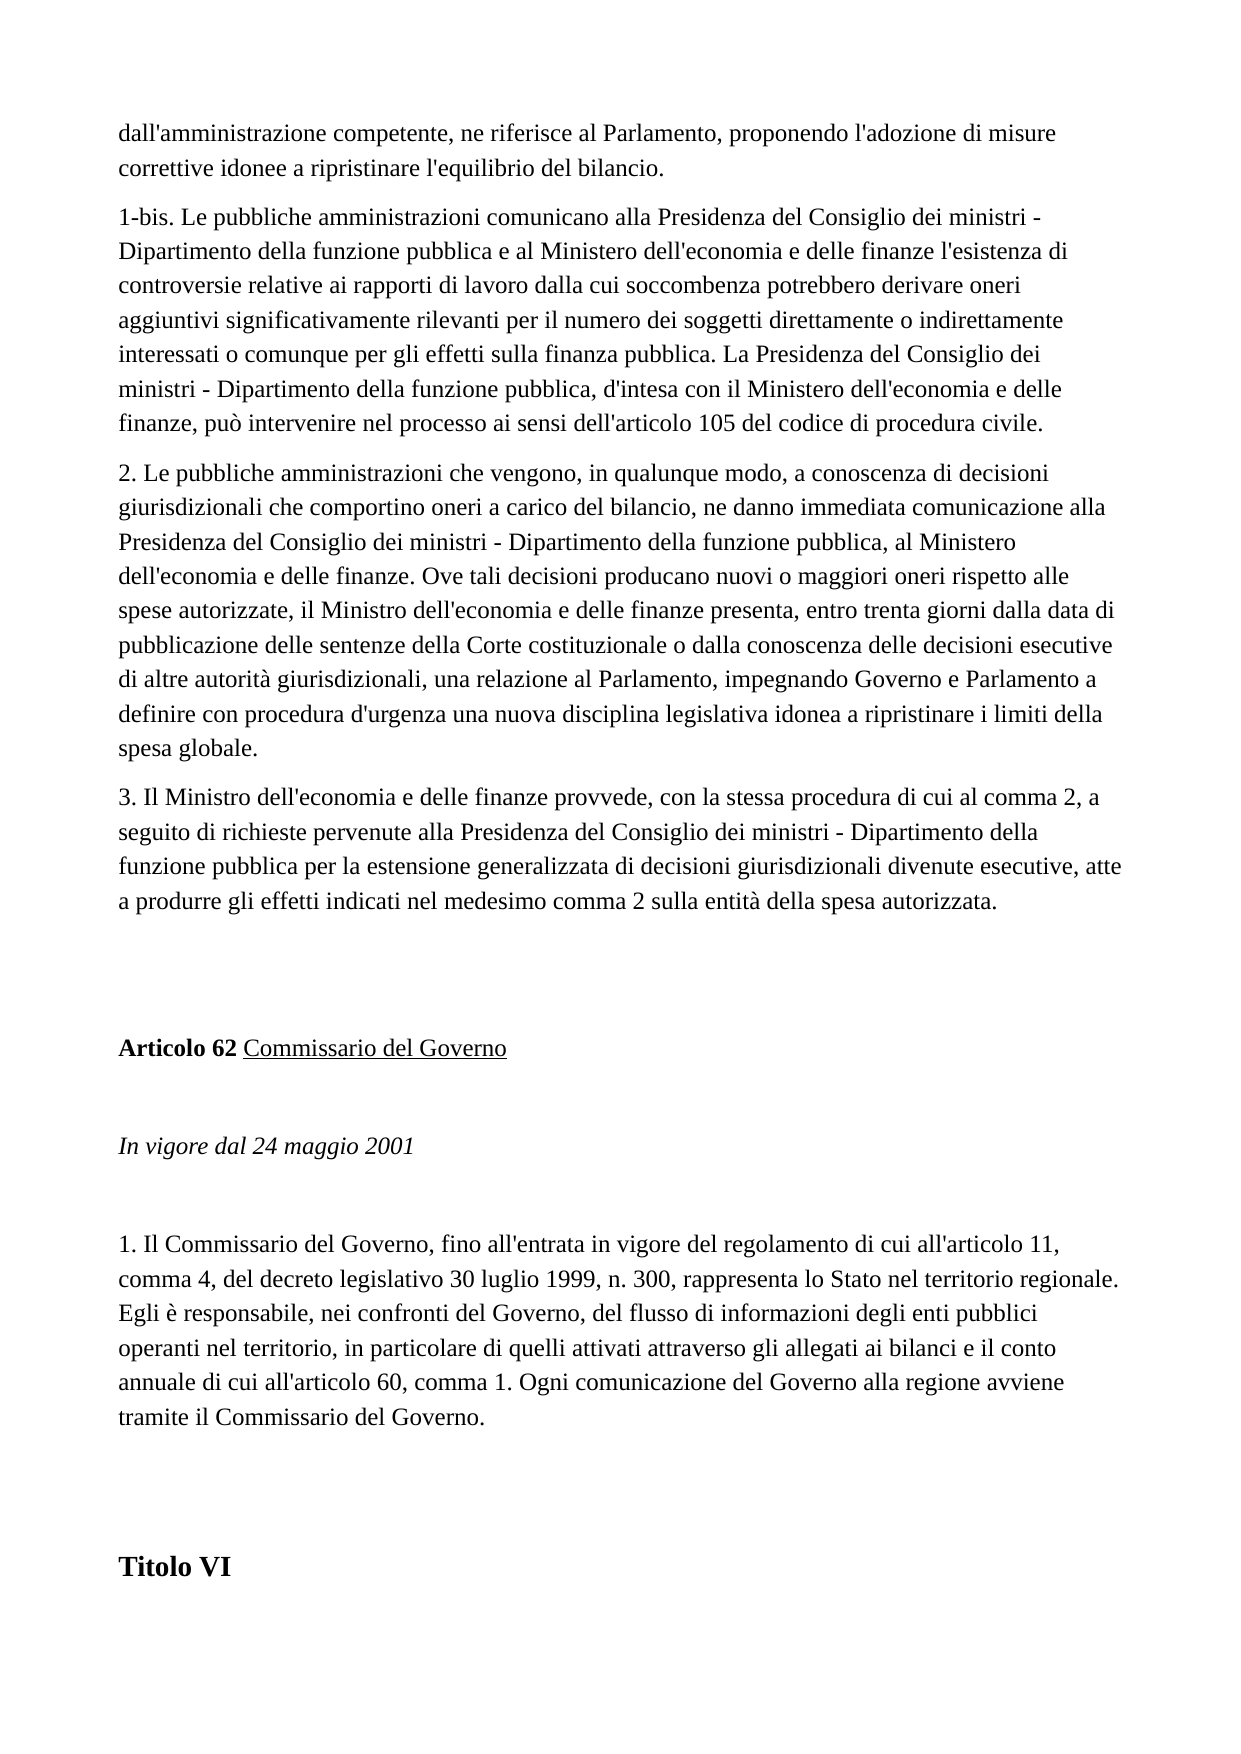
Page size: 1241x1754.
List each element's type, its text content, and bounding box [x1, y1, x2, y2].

text In vigore dal 24 maggio 2001 [118, 1131, 1122, 1160]
text dall'amministrazione competente, ne riferisce al Parlamento, proponendo l'adozione di misure correttive idonee a ripristinare l'equilibrio del bilancio. [118, 118, 1122, 181]
text Articolo 62 Commissario del Governo [118, 1033, 1122, 1062]
text Titolo VI [118, 1549, 1122, 1582]
text 1. Il Commissario del Governo, fino all'entrata in vigore del regolamento di cui all'articolo 11, comma 4, del decreto legislativo 30 luglio 1999, n. 300, rappresenta lo Stato nel territorio regionale. Egli è responsabile, nei confronti del Governo, del flusso di informazioni degli enti pubblici operanti nel territorio, in particolare di quelli attivati attraverso gli allegati ai bilanci e il conto annuale di cui all'articolo 60, comma 1. Ogni comunicazione del Governo alla regione avviene tramite il Commissario del Governo. [118, 1229, 1122, 1431]
text 2. Le pubbliche amministrazioni che vengono, in qualunque modo, a conoscenza di decisioni giurisdizionali che comportino oneri a carico del bilancio, ne danno immediata comunicazione alla Presidenza del Consiglio dei ministri - Dipartimento della funzione pubblica, al Ministero dell'economia e delle finanze. Ove tali decisioni producano nuovi o maggiori oneri rispetto alle spese autorizzate, il Ministro dell'economia e delle finanze presenta, entro trenta giorni dalla data di pubblicazione delle sentenze della Corte costituzionale o dalla conoscenza delle decisioni esecutive di altre autorità giurisdizionali, una relazione al Parlamento, impegnando Governo e Parlamento a definire con procedura d'urgenza una nuova disciplina legislativa idonea a ripristinare i limiti della spesa globale. [118, 458, 1122, 762]
text 1-bis. Le pubbliche amministrazioni comunicano alla Presidenza del Consiglio dei ministri - Dipartimento della funzione pubblica e al Ministero dell'economia e delle finanze l'esistenza di controversie relative ai rapporti di lavoro dalla cui soccombenza potrebbero derivare oneri aggiuntivi significativamente rilevanti per il numero dei soggetti direttamente o indirettamente interessati o comunque per gli effetti sulla finanza pubblica. La Presidenza del Consiglio dei ministri - Dipartimento della funzione pubblica, d'intesa con il Ministero dell'economia e delle finanze, può intervenire nel processo ai sensi dell'articolo 105 del codice di procedura civile. [118, 202, 1122, 437]
text 3. Il Ministro dell'economia e delle finanze provvede, con la stessa procedura di cui al comma 2, a seguito di richieste pervenute alla Presidenza del Consiglio dei ministri - Dipartimento della funzione pubblica per la estensione generalizzata di decisioni giurisdizionali divenute esecutive, atte a produrre gli effetti indicati nel medesimo comma 2 sulla entità della spesa autorizzata. [118, 782, 1122, 915]
